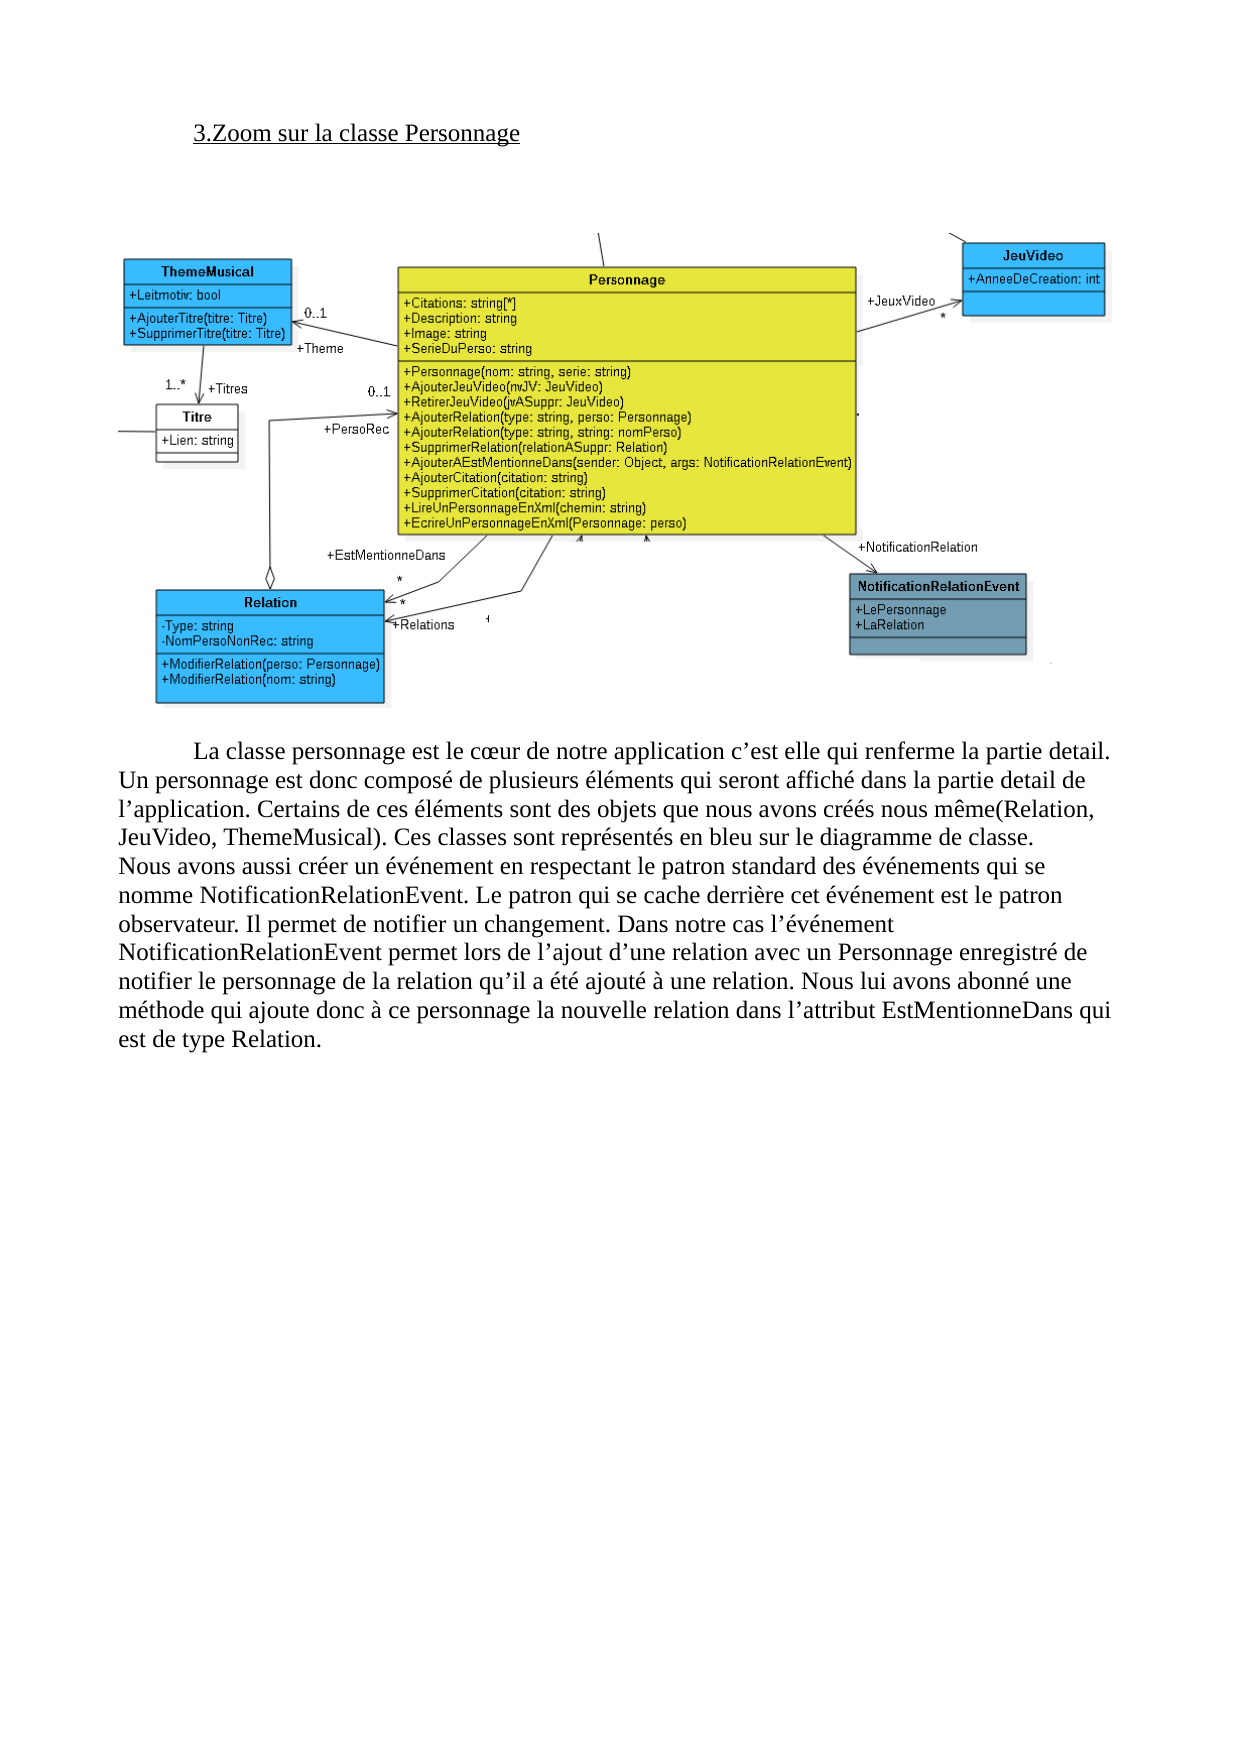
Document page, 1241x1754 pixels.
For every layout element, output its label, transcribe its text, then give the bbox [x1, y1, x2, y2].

picture [118, 233, 1123, 708]
text 3.Zoom sur la classe Personnage [118, 118, 1122, 147]
text Nous avons aussi créer un événement en respectant le patron standard des événements qui se nomme NotificationRelationEvent. Le patron qui se cache derrière cet événement est le patron observateur. Il permet de notifier un changement. Dans notre cas l’événement NotificationRelationEvent permet lors de l’ajout d’une relation avec un Personnage enregistré de notifier le personnage de la relation qu’il a été ajouté à une relation. Nous lui avons abonné une méthode qui ajoute donc à ce personnage la nouvelle relation dans l’attribut EstMentionneDans qui est de type Relation. [118, 851, 1122, 1052]
text La classe personnage est le cœur de notre application c’est elle qui renferme la partie detail. Un personnage est donc composé de plusieurs éléments qui seront affiché dans la partie detail de l’application. Certains de ces éléments sont des objets que nous avons créés nous même(Relation, JeuVideo, ThemeMusical). Ces classes sont représentés en bleu sur le diagramme de classe. [118, 736, 1122, 851]
